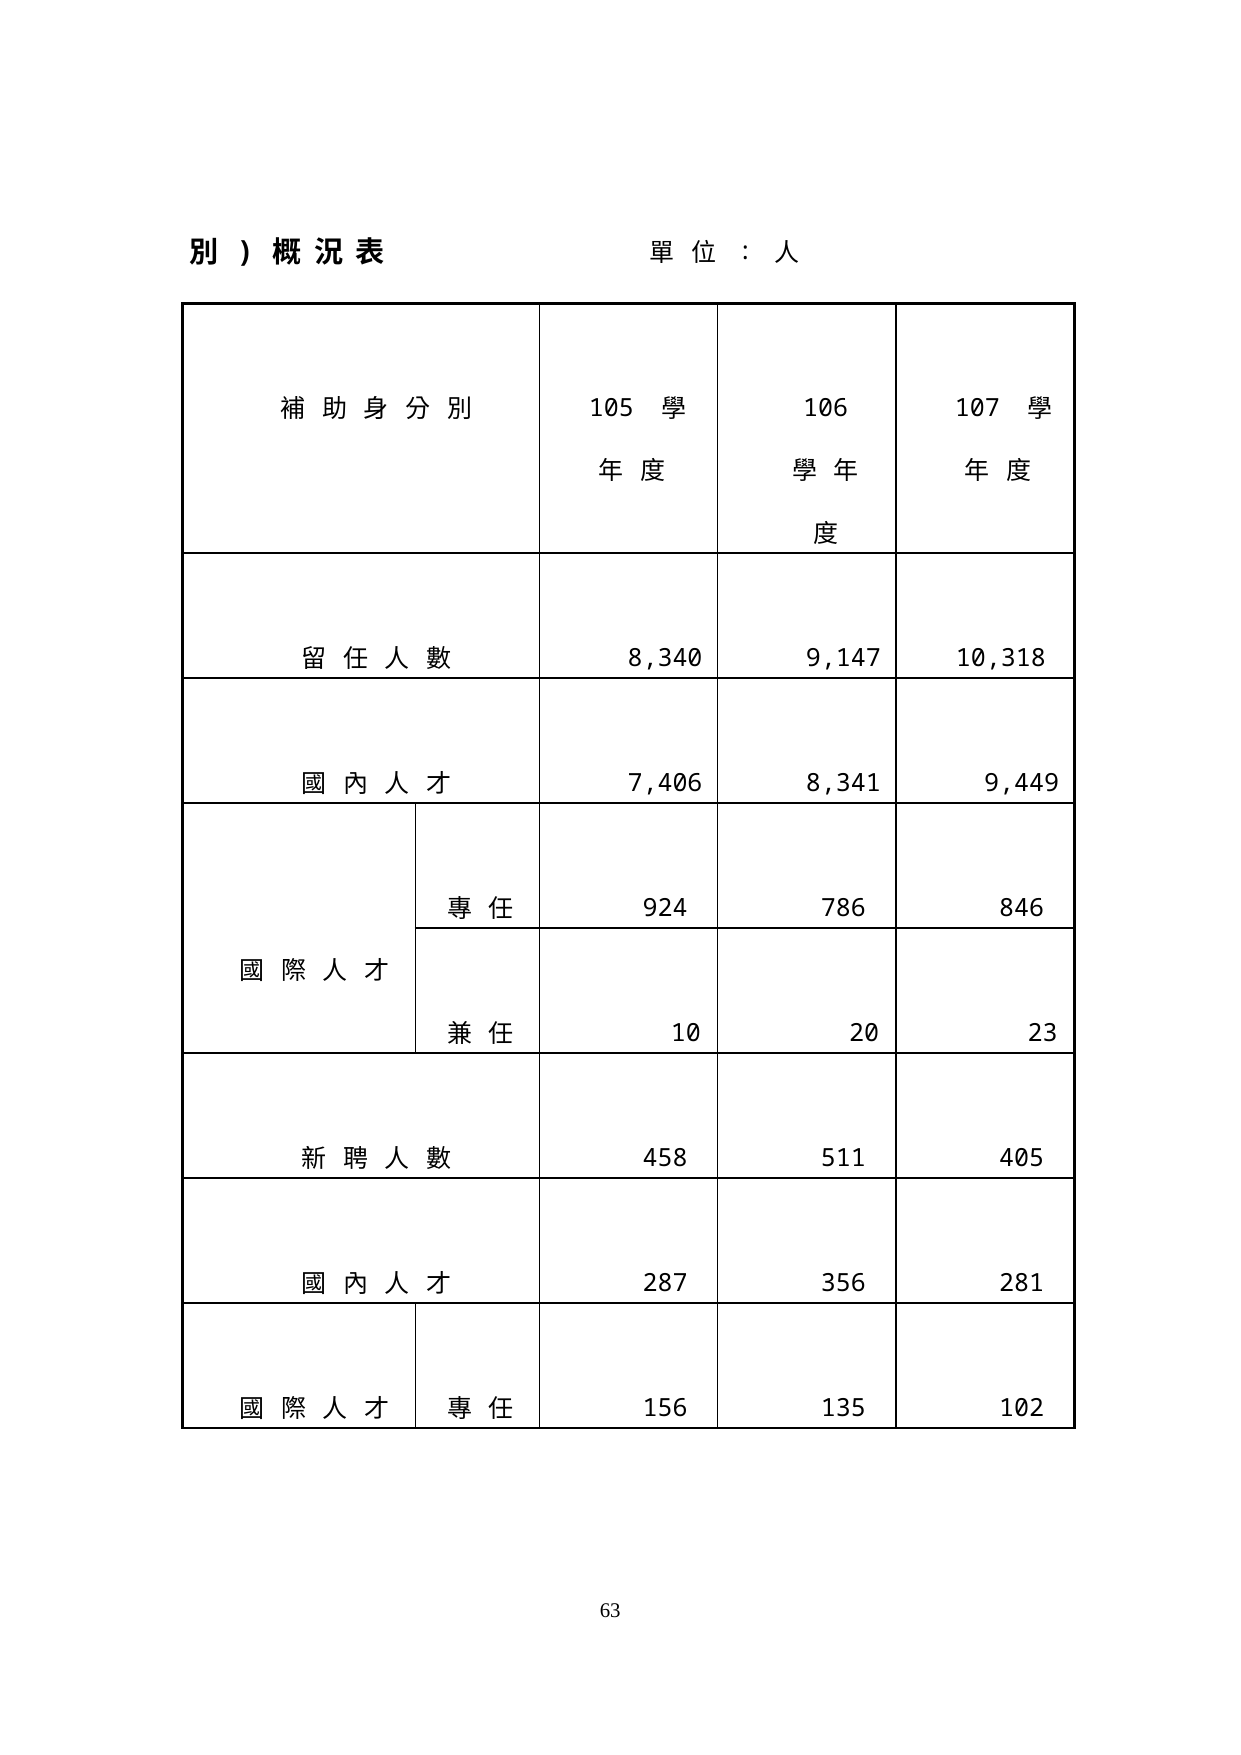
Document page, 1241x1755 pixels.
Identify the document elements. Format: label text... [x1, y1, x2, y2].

table_cell 356 [718, 1179, 895, 1302]
table_cell 10,318 [897, 554, 1073, 677]
table_header 補助身分別 [184, 305, 539, 552]
table_cell 8,340 [540, 554, 717, 677]
table_cell 102 [897, 1304, 1073, 1427]
table_cell 留任人數 [184, 554, 539, 677]
table_cell 9,147 [718, 554, 895, 677]
table_cell 兼任 [416, 929, 539, 1052]
table_cell 458 [540, 1054, 717, 1177]
table_cell 786 [718, 804, 895, 927]
table_cell 7,406 [540, 679, 717, 802]
table_cell 專任 [416, 804, 539, 927]
text 別)概況表 單位:人 [183, 177, 1058, 302]
table_cell 281 [897, 1179, 1073, 1302]
table_header 105學年度 [540, 305, 717, 552]
table_cell 405 [897, 1054, 1073, 1177]
table_cell 156 [540, 1304, 717, 1427]
table_cell 專任 [416, 1304, 539, 1427]
table_cell 9,449 [897, 679, 1073, 802]
table_cell 23 [897, 929, 1073, 1052]
table_cell 20 [718, 929, 895, 1052]
table_header 107學年度 [897, 305, 1073, 552]
table_cell 924 [540, 804, 717, 927]
table_cell 國內人才 [184, 1179, 539, 1302]
table_header 106學年度 [718, 305, 895, 552]
table_cell 10 [540, 929, 717, 1052]
table_cell 新聘人數 [184, 1054, 539, 1177]
table_cell 8,341 [718, 679, 895, 802]
table_cell 846 [897, 804, 1073, 927]
table_cell 國際人才 [184, 1304, 415, 1427]
table_cell 國內人才 [184, 679, 539, 802]
table_cell 511 [718, 1054, 895, 1177]
table_cell 國際人才 [184, 804, 415, 1052]
table_cell 135 [718, 1304, 895, 1427]
table_cell 287 [540, 1179, 717, 1302]
